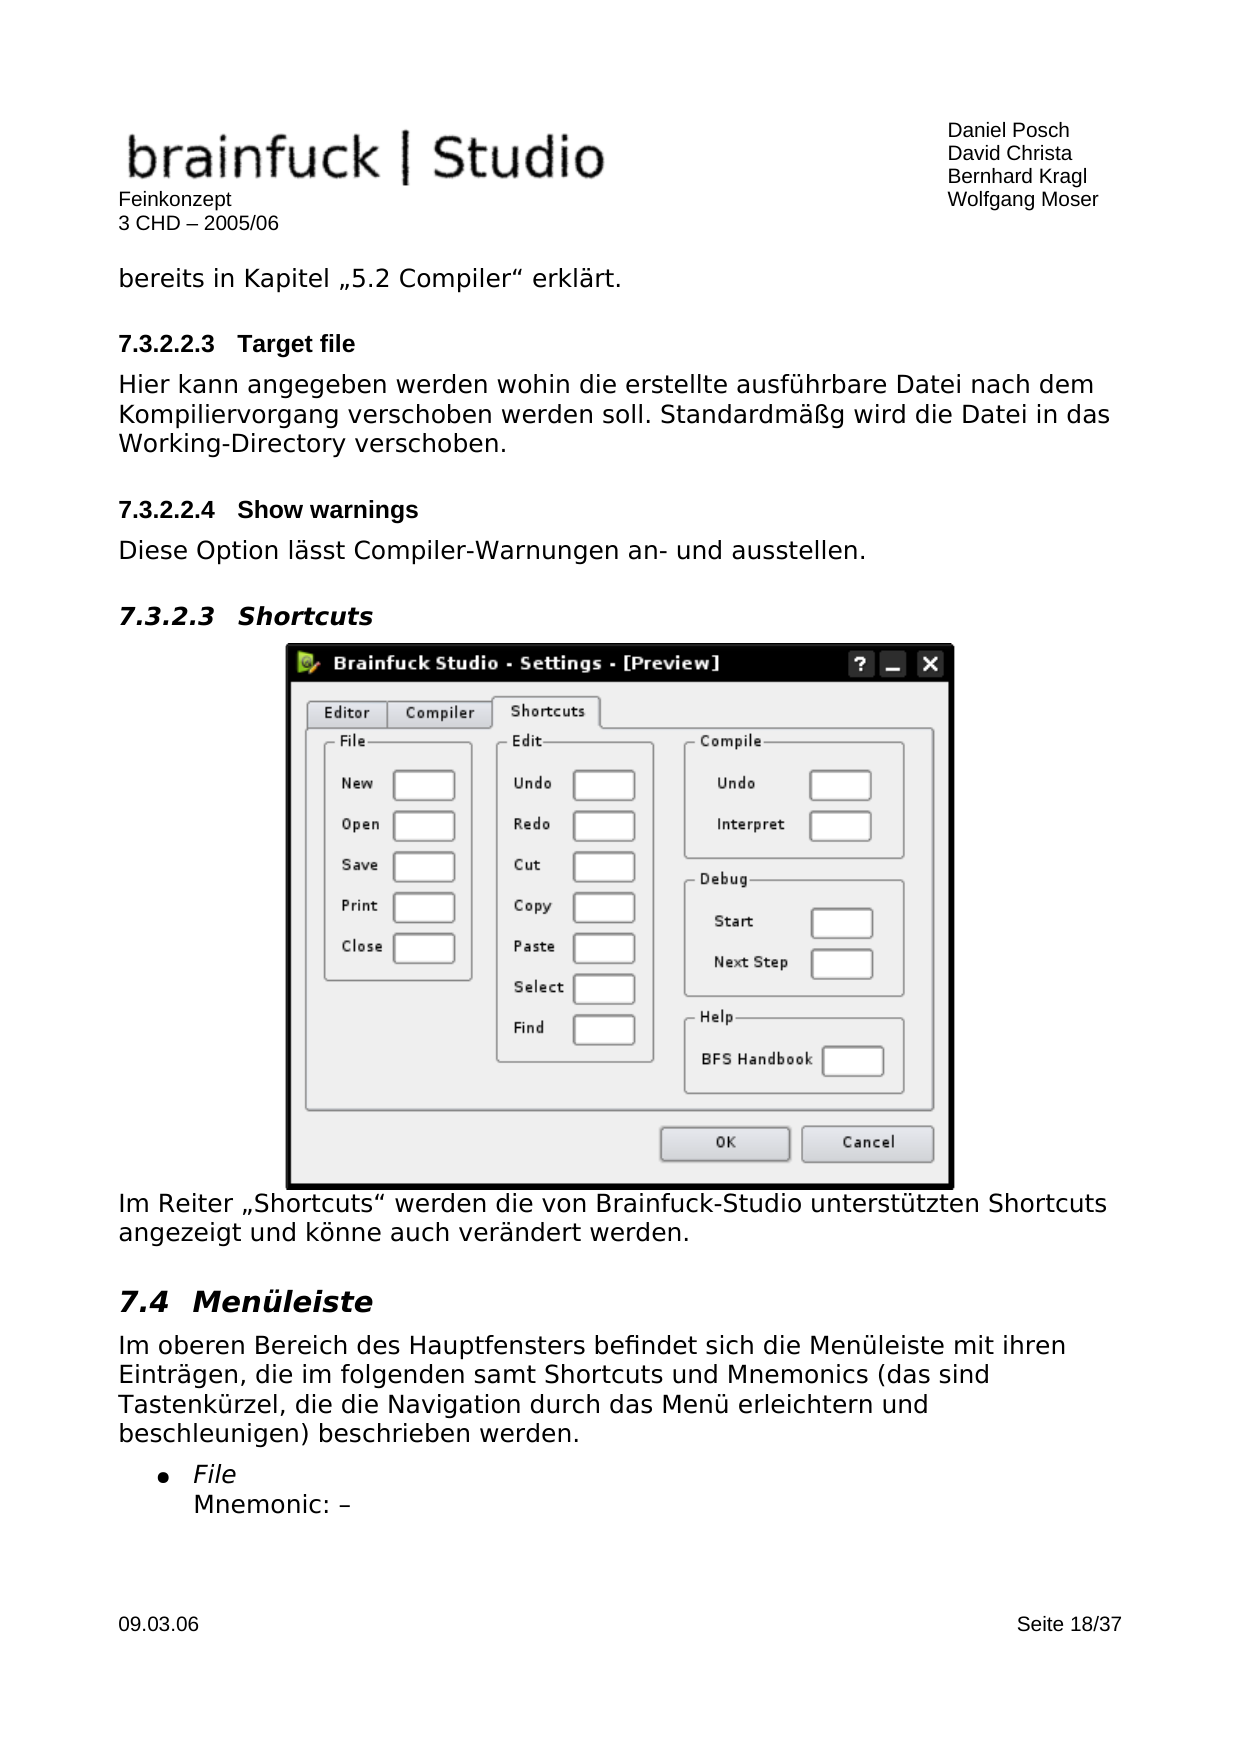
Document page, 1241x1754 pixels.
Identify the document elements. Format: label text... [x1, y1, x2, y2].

text Hier kann angegeben werden wohin die erstellte ausführbare Datei nach dem Kompiliervorgang verschoben werden soll. Standardmäßg wird die Datei in das Working-Directory verschoben. [118, 371, 1122, 458]
subtitle Target file [118, 330, 1122, 358]
text Im oberen Bereich des Hauptfensters befindet sich die Menüleiste mit ihren Einträgen, die im folgenden samt Shortcuts und Mnemonics (das sind Tastenkürzel, die die Navigation durch das Menü erleichtern und beschleunigen) beschrieben werden. [118, 1331, 1122, 1448]
subtitle Show warnings [118, 496, 1122, 523]
subtitle Menüleiste [118, 1285, 1122, 1319]
list File Mnemonic: – [156, 1461, 1122, 1519]
picture [285, 643, 955, 1190]
text Diese Option lässt Compiler-Warnungen an- und ausstellen. [118, 536, 1122, 565]
text bereits in Kapitel „5.2 Compiler“ erklärt. [118, 264, 1122, 293]
text Im Reiter „Shortcuts“ werden die von Brainfuck-Studio unterstützten Shortcuts angezeigt und könne auch verändert werden. [118, 1190, 1122, 1247]
subtitle Shortcuts [118, 602, 1122, 631]
picture [118, 118, 609, 187]
